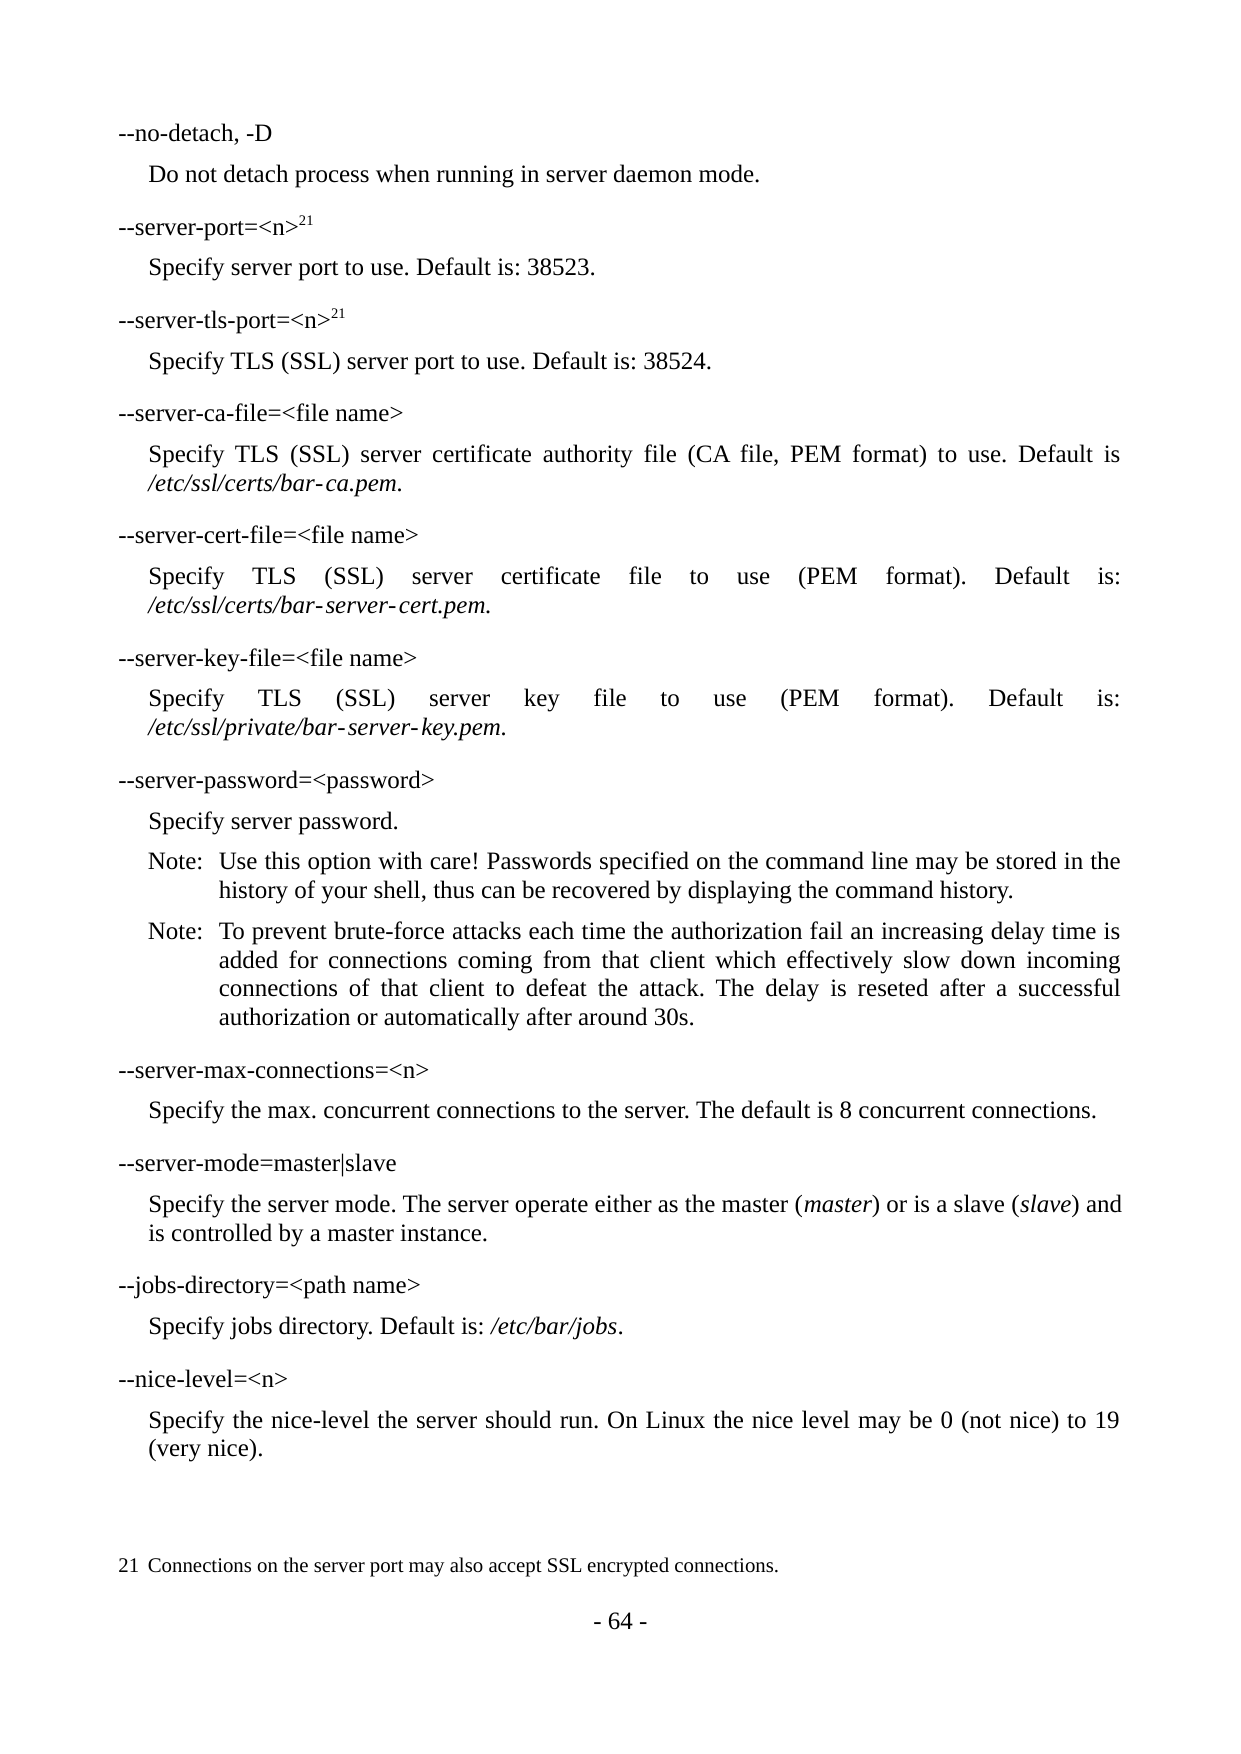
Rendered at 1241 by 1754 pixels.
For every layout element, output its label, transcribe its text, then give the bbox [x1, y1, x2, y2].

text Specify TLS (SSL) server certificate authority file (CA file, PEM format) to use. Default is /etc/ssl/certs/bar‑ca.pem. [148, 439, 1122, 497]
text Specify TLS (SSL) server key file to use (PEM format). Default is: /etc/ssl/private/bar‑server‑key.pem. [148, 683, 1122, 741]
text Note: To prevent brute-force attacks each time the authorization fail an increasing delay time is added for connections coming from that client which effectively slow down incoming connections of that client to defeat the attack. The delay is reseted after a successful authorization or automatically after around 30s. [148, 916, 1122, 1031]
text Specify the nice-level the server should run. On Linux the nice level may be 0 (not nice) to 19 (very nice). [148, 1405, 1122, 1462]
text Specify the server mode. The server operate either as the master (master) or is a slave (slave) and is controlled by a master instance. [148, 1189, 1122, 1247]
title --server-key-file=<file name> [118, 643, 1122, 672]
title --server-port=<n> [118, 212, 1122, 240]
title --nice-level=<n> [118, 1364, 1122, 1393]
title --server-max-connections=<n> [118, 1055, 1122, 1084]
text Connections on the server port may also accept SSL encrypted connections. [118, 1553, 1122, 1577]
text Specify server port to use. Default is: 38523. [148, 252, 1122, 281]
text Note: Use this option with care! Passwords specified on the command line may be stored in the history of your shell, thus can be recovered by displaying the command history. [148, 846, 1122, 904]
title --server-mode=master|slave [118, 1148, 1122, 1177]
title --no-detach, -D [118, 118, 1122, 147]
title --jobs-directory=<path name> [118, 1271, 1122, 1299]
title --server-tls-port=<n>21 [118, 305, 1122, 334]
text Specify jobs directory. Default is: /etc/bar/jobs. [148, 1311, 1122, 1340]
text Specify TLS (SSL) server certificate file to use (PEM format). Default is: /etc/ssl/certs/bar‑server‑cert.pem. [148, 561, 1122, 619]
title --server-cert-file=<file name> [118, 521, 1122, 549]
text Specify the max. concurrent connections to the server. The default is 8 concurrent connections. [148, 1096, 1122, 1124]
title --server-password=<password> [118, 765, 1122, 794]
text Do not detach process when running in server daemon mode. [148, 159, 1122, 188]
text Specify server password. [148, 806, 1122, 834]
title --server-ca-file=<file name> [118, 398, 1122, 427]
text Specify TLS (SSL) server port to use. Default is: 38524. [148, 346, 1122, 374]
